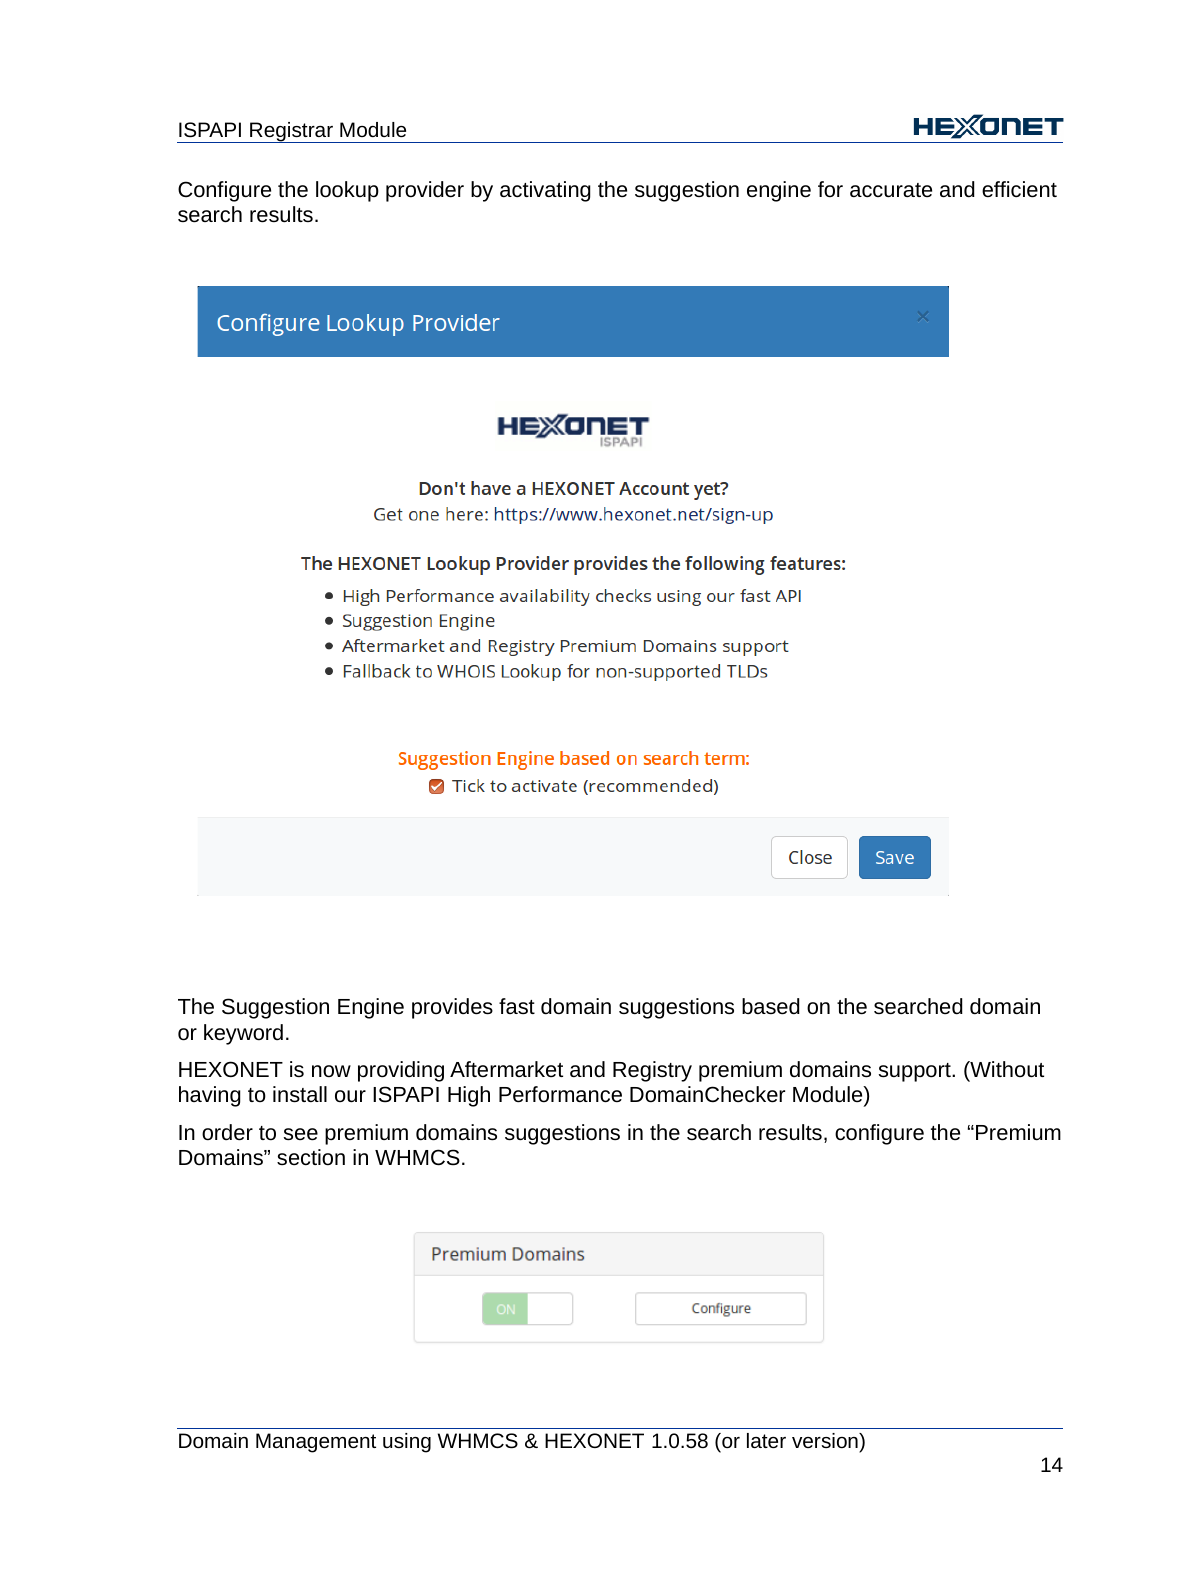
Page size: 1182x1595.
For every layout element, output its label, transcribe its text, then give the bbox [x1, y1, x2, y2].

text The Suggestion Engine provides fast domain suggestions based on the searched domain or keyword. [177, 994, 1063, 1044]
picture [912, 113, 1065, 140]
text Configure the lookup provider by activating the suggestion engine for accurate and efficient search results. [177, 177, 1063, 227]
picture [197, 286, 949, 896]
picture [405, 1220, 835, 1356]
text HEXONET is now providing Aftermarket and Registry premium domains support. (Without having to install our ISPAPI High Performance DomainChecker Module) [177, 1057, 1063, 1107]
text In order to see premium domains suggestions in the search results, configure the “Premium Domains” section in WHMCS. [177, 1120, 1063, 1170]
